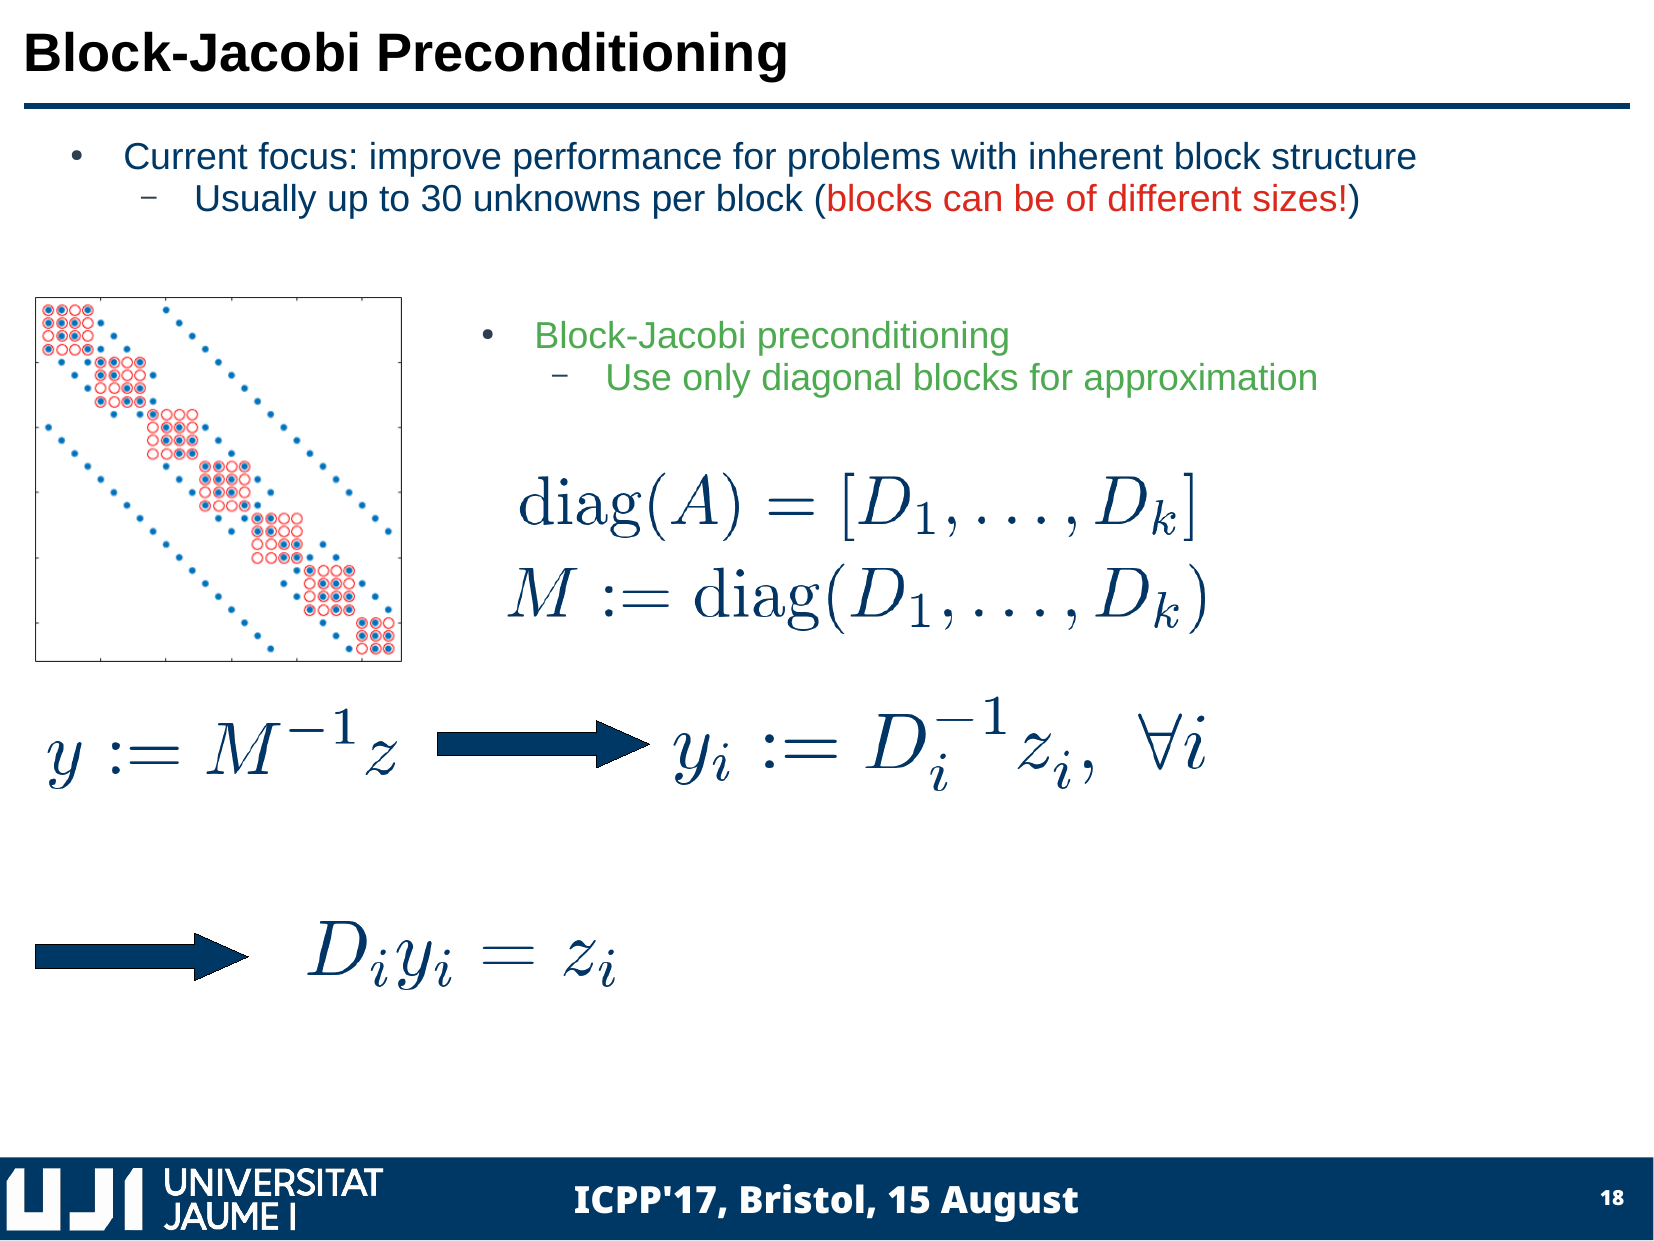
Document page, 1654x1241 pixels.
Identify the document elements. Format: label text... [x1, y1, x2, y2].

picture [35, 297, 402, 662]
picture [0, 1158, 390, 1241]
text_box Current focus: improve performance for problems with inherent block structure Usually up to 30 unknowns per block (blocks can be of different sizes!) [37, 128, 1583, 260]
text_box [437, 720, 650, 768]
picture [307, 921, 615, 990]
text_box [35, 933, 249, 981]
picture [47, 708, 397, 789]
title Block-Jacobi Preconditioning [23, 0, 1630, 107]
picture [519, 472, 1193, 541]
picture [673, 696, 1205, 791]
text_box Block-Jacobi preconditioning Use only diagonal blocks for approximation [448, 307, 1424, 414]
picture [507, 563, 1205, 634]
